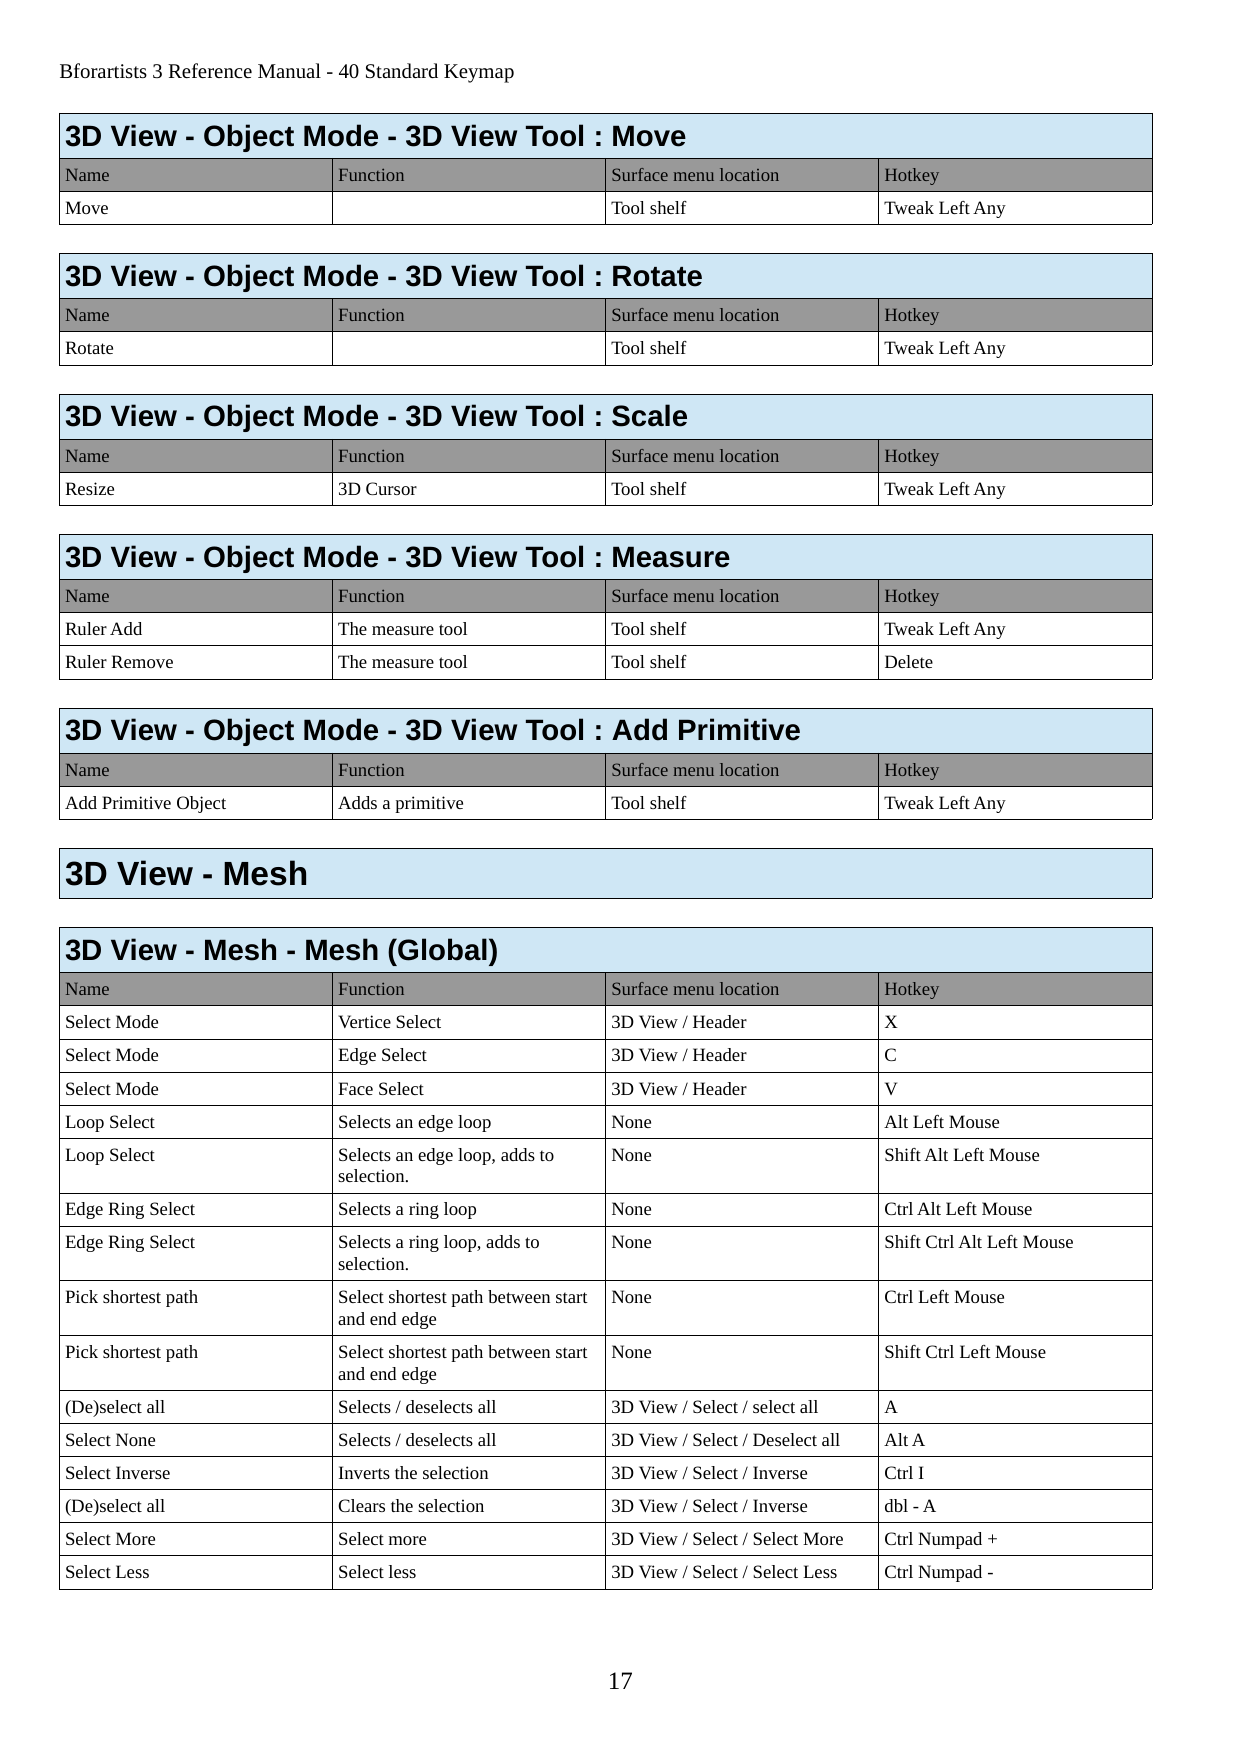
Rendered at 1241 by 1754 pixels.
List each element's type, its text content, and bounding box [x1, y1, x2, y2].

table_cell None [606, 1194, 878, 1226]
table_cell None [606, 1139, 878, 1192]
table_cell Surface menu location [606, 580, 878, 612]
table_cell 3D View / Select / Inverse [606, 1490, 878, 1522]
table_cell Delete [879, 646, 1152, 678]
table_cell Name [60, 754, 332, 786]
table_cell Select More [60, 1523, 332, 1555]
table_cell None [606, 1336, 878, 1390]
table_cell Tool shelf [606, 613, 878, 645]
table_cell Function [333, 159, 605, 191]
table_cell Hotkey [879, 754, 1152, 786]
table_cell 3D View / Select / Deselect all [606, 1424, 878, 1456]
table_cell Hotkey [879, 440, 1152, 472]
table_cell Select Less [60, 1556, 332, 1588]
table_cell Hotkey [879, 159, 1152, 191]
table_header 3D View - Mesh [60, 849, 1152, 898]
table_cell The measure tool [333, 613, 605, 645]
table_cell Ctrl I [879, 1457, 1152, 1489]
table_cell Select Mode [60, 1040, 332, 1072]
table_header 3D View - Mesh - Mesh (Global) [60, 928, 1152, 972]
table_cell Rotate [60, 332, 332, 364]
table_cell Clears the selection [333, 1490, 605, 1522]
table_cell Loop Select [60, 1139, 332, 1192]
table_header 3D View - Object Mode - 3D View Tool : Move [60, 114, 1152, 158]
table_cell Alt A [879, 1424, 1152, 1456]
table_cell Function [333, 299, 605, 331]
table_cell 3D View / Select / Select More [606, 1523, 878, 1555]
table_cell Tweak Left Any [879, 473, 1152, 505]
table_cell dbl - A [879, 1490, 1152, 1522]
table_cell Name [60, 580, 332, 612]
table_cell Surface menu location [606, 973, 878, 1005]
table_cell Vertice Select [333, 1006, 605, 1038]
table_cell Surface menu location [606, 159, 878, 191]
table_cell Name [60, 973, 332, 1005]
table_cell Ctrl Left Mouse [879, 1281, 1152, 1335]
table_cell 3D View / Select / select all [606, 1391, 878, 1423]
table_cell Ctrl Alt Left Mouse [879, 1194, 1152, 1226]
table_cell Tweak Left Any [879, 192, 1152, 224]
table_header 3D View - Object Mode - 3D View Tool : Rotate [60, 254, 1152, 298]
table_cell Surface menu location [606, 299, 878, 331]
table_cell Surface menu location [606, 440, 878, 472]
table_cell Function [333, 973, 605, 1005]
table_cell Selects an edge loop [333, 1106, 605, 1138]
table_cell The measure tool [333, 646, 605, 678]
table_cell [333, 192, 605, 224]
table_cell Tweak Left Any [879, 332, 1152, 364]
table_cell (De)select all [60, 1490, 332, 1522]
table_cell Resize [60, 473, 332, 505]
table_cell C [879, 1040, 1152, 1072]
table_cell Hotkey [879, 580, 1152, 612]
table_header 3D View - Object Mode - 3D View Tool : Scale [60, 395, 1152, 439]
table_cell Shift Ctrl Left Mouse [879, 1336, 1152, 1390]
table_cell Select Mode [60, 1006, 332, 1038]
table_cell Move [60, 192, 332, 224]
table_cell None [606, 1281, 878, 1335]
table_cell Tool shelf [606, 473, 878, 505]
table_cell Selects a ring loop [333, 1194, 605, 1226]
table_cell Select less [333, 1556, 605, 1588]
table_cell 3D View / Header [606, 1006, 878, 1038]
table_cell Ctrl Numpad + [879, 1523, 1152, 1555]
table_cell Inverts the selection [333, 1457, 605, 1489]
table_cell Surface menu location [606, 754, 878, 786]
table_cell Ctrl Numpad - [879, 1556, 1152, 1588]
table_cell Hotkey [879, 299, 1152, 331]
table_cell Ruler Add [60, 613, 332, 645]
table_cell Pick shortest path [60, 1281, 332, 1335]
table_cell None [606, 1106, 878, 1138]
table_cell (De)select all [60, 1391, 332, 1423]
table_cell Selects / deselects all [333, 1391, 605, 1423]
table_cell Name [60, 299, 332, 331]
table_cell Function [333, 440, 605, 472]
table_cell Tool shelf [606, 787, 878, 819]
table_cell Edge Select [333, 1040, 605, 1072]
table_cell None [606, 1227, 878, 1280]
table_cell Loop Select [60, 1106, 332, 1138]
table_cell [333, 332, 605, 364]
table_cell Name [60, 159, 332, 191]
table_cell Tool shelf [606, 192, 878, 224]
table_cell Selects / deselects all [333, 1424, 605, 1456]
table_cell Adds a primitive [333, 787, 605, 819]
table_cell Tweak Left Any [879, 613, 1152, 645]
table_cell Hotkey [879, 973, 1152, 1005]
table_cell Function [333, 754, 605, 786]
table_cell Select shortest path between start and end edge [333, 1336, 605, 1390]
table_cell Name [60, 440, 332, 472]
table_cell Selects a ring loop, adds to selection. [333, 1227, 605, 1280]
table_header 3D View - Object Mode - 3D View Tool : Measure [60, 535, 1152, 579]
table_cell Ruler Remove [60, 646, 332, 678]
table_cell Select Inverse [60, 1457, 332, 1489]
table_cell Tweak Left Any [879, 787, 1152, 819]
table_cell A [879, 1391, 1152, 1423]
table_cell Add Primitive Object [60, 787, 332, 819]
table_cell Tool shelf [606, 646, 878, 678]
table_cell Select shortest path between start and end edge [333, 1281, 605, 1335]
table_cell Edge Ring Select [60, 1227, 332, 1280]
table_cell Tool shelf [606, 332, 878, 364]
table_cell Select more [333, 1523, 605, 1555]
table_cell Pick shortest path [60, 1336, 332, 1390]
table_cell Select Mode [60, 1073, 332, 1105]
table_cell Select None [60, 1424, 332, 1456]
table_cell V [879, 1073, 1152, 1105]
table_cell 3D View / Header [606, 1073, 878, 1105]
table_cell 3D Cursor [333, 473, 605, 505]
table_cell X [879, 1006, 1152, 1038]
table_cell 3D View / Header [606, 1040, 878, 1072]
table_cell Selects an edge loop, adds to selection. [333, 1139, 605, 1192]
table_cell Face Select [333, 1073, 605, 1105]
table_header 3D View - Object Mode - 3D View Tool : Add Primitive [60, 709, 1152, 753]
table_cell Shift Alt Left Mouse [879, 1139, 1152, 1192]
table_cell Shift Ctrl Alt Left Mouse [879, 1227, 1152, 1280]
table_cell Function [333, 580, 605, 612]
table_cell 3D View / Select / Inverse [606, 1457, 878, 1489]
table_cell Alt Left Mouse [879, 1106, 1152, 1138]
table_cell Edge Ring Select [60, 1194, 332, 1226]
table_cell 3D View / Select / Select Less [606, 1556, 878, 1588]
